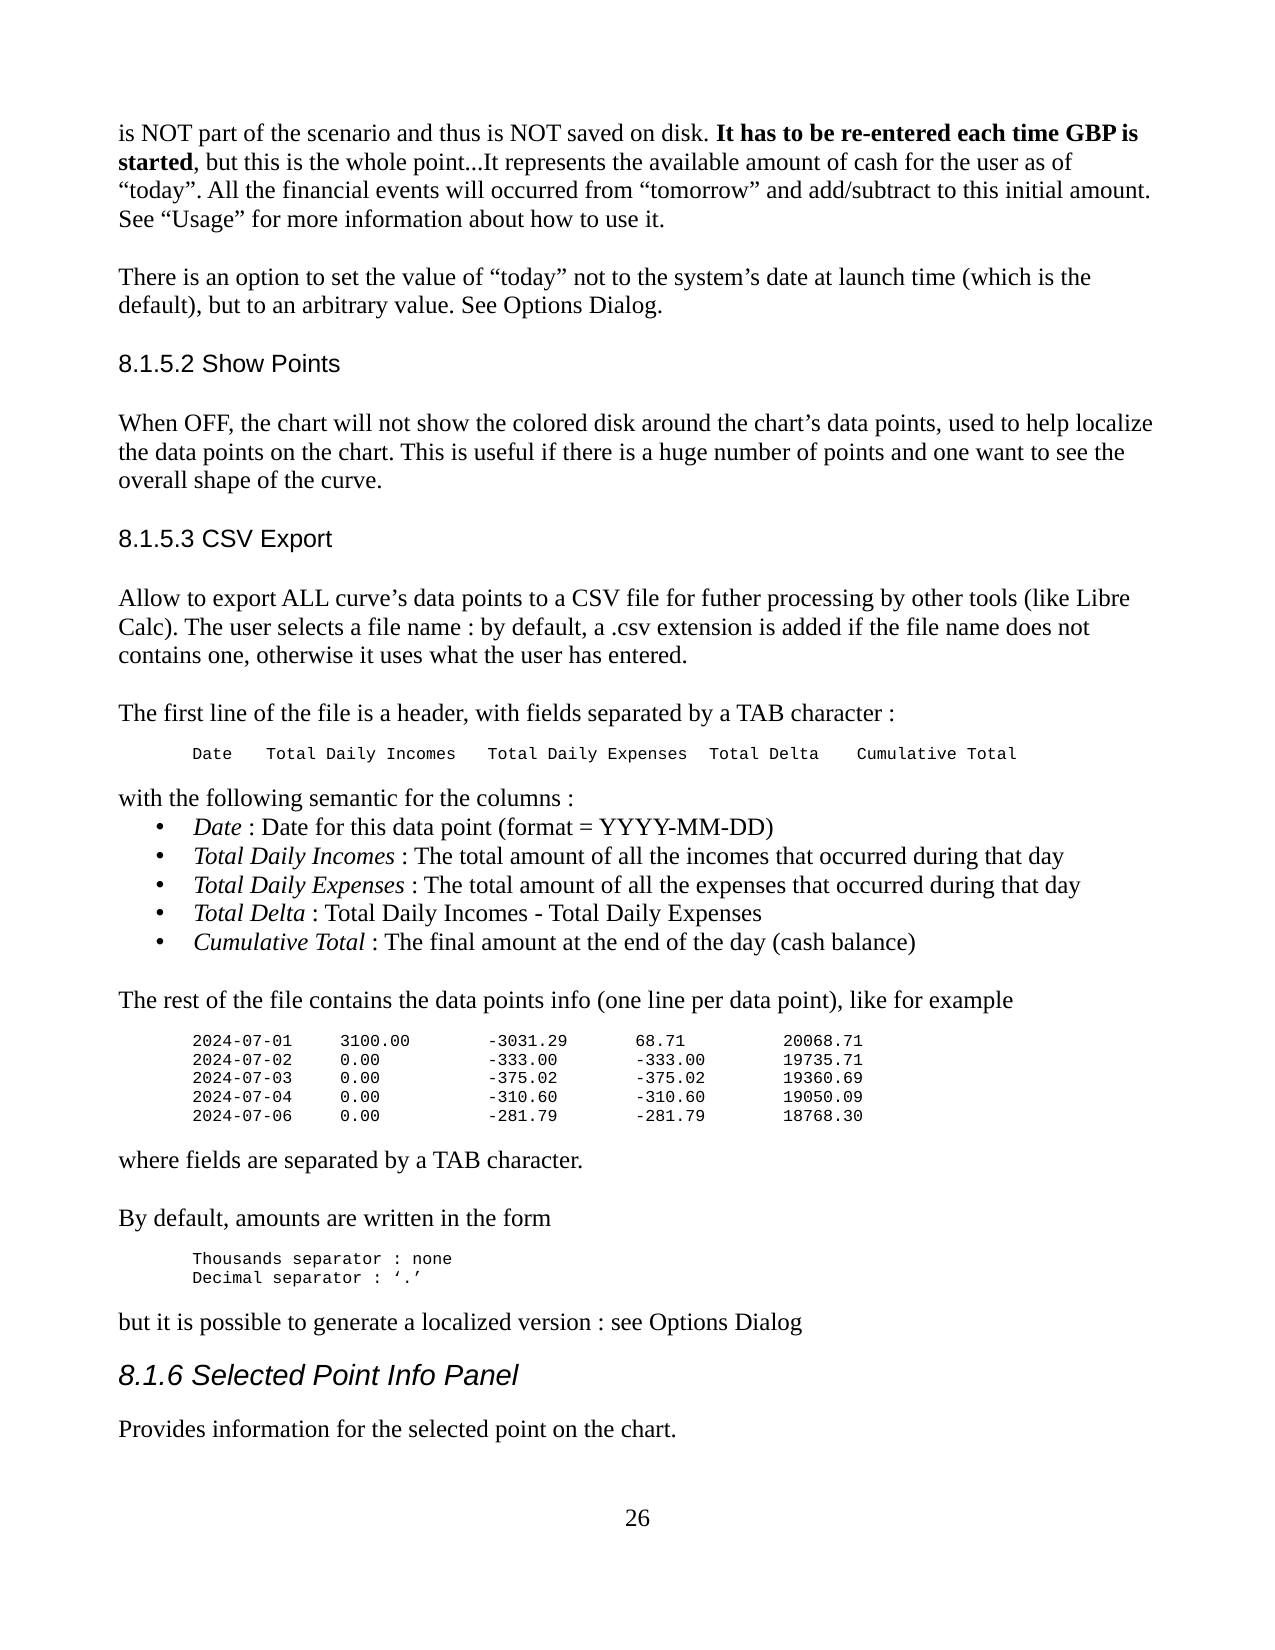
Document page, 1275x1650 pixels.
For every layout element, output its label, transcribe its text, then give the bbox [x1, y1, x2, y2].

text 2024-07-06 0.00 -281.79 -281.79 18768.30 [192, 1108, 1157, 1127]
text 2024-07-04 0.00 -310.60 -310.60 19050.09 [192, 1089, 1157, 1108]
text Provides information for the selected point on the chart. [118, 1414, 1157, 1443]
list Date : Date for this data point (format = YYYY-MM-DD) [156, 812, 1157, 841]
text The rest of the file contains the data points info (one line per data point), like for example [118, 985, 1157, 1013]
text Thousands separator : none [192, 1251, 1157, 1269]
text Date Total Daily Incomes Total Daily Expenses Total Delta Cumulative Total [192, 746, 1157, 764]
text where fields are separated by a TAB character. [118, 1145, 1157, 1174]
text Decimal separator : ‘.’ [192, 1269, 1157, 1288]
text with the following semantic for the columns : [118, 783, 1157, 812]
subtitle Selected Point Info Panel [118, 1358, 1157, 1392]
list Cumulative Total : The final amount at the end of the day (cash balance) [156, 927, 1157, 956]
text There is an option to set the value of “today” not to the system’s date at launch time (which is the default), but to an arbitrary value. See Options Dialog. [118, 262, 1157, 319]
list Total Daily Expenses : The total amount of all the expenses that occurred during that day [156, 870, 1157, 898]
text By default, amounts are written in the form [118, 1203, 1157, 1232]
text but it is possible to generate a localized version : see Options Dialog [118, 1307, 1157, 1336]
text The first line of the file is a header, with fields separated by a TAB character : [118, 698, 1157, 727]
text When OFF, the chart will not show the colored disk around the chart’s data points, used to help localize the data points on the chart. This is useful if there is a huge number of points and one want to see the overall shape of the curve. [118, 408, 1157, 494]
subtitle Show Points [118, 349, 1157, 378]
text 2024-07-02 0.00 -333.00 -333.00 19735.71 [192, 1051, 1157, 1070]
text Allow to export ALL curve’s data points to a CSV file for futher processing by other tools (like Libre Calc). The user selects a file name : by default, a .csv extension is added if the file name does not contains one, otherwise it uses what the user has entered. [118, 583, 1157, 669]
text 2024-07-03 0.00 -375.02 -375.02 19360.69 [192, 1070, 1157, 1089]
list Total Delta : Total Daily Incomes - Total Daily Expenses [156, 898, 1157, 927]
text is NOT part of the scenario and thus is NOT saved on disk. It has to be re-entered each time GBP is started, but this is the whole point...It represents the available amount of cash for the user as of “today”. All the financial events will occurred from “tomorrow” and add/subtract to this initial amount. See “Usage” for more information about how to use it. [118, 118, 1157, 233]
list Total Daily Incomes : The total amount of all the incomes that occurred during that day [156, 841, 1157, 870]
text 2024-07-01 3100.00 -3031.29 68.71 20068.71 [192, 1032, 1157, 1051]
subtitle CSV Export [118, 524, 1157, 553]
